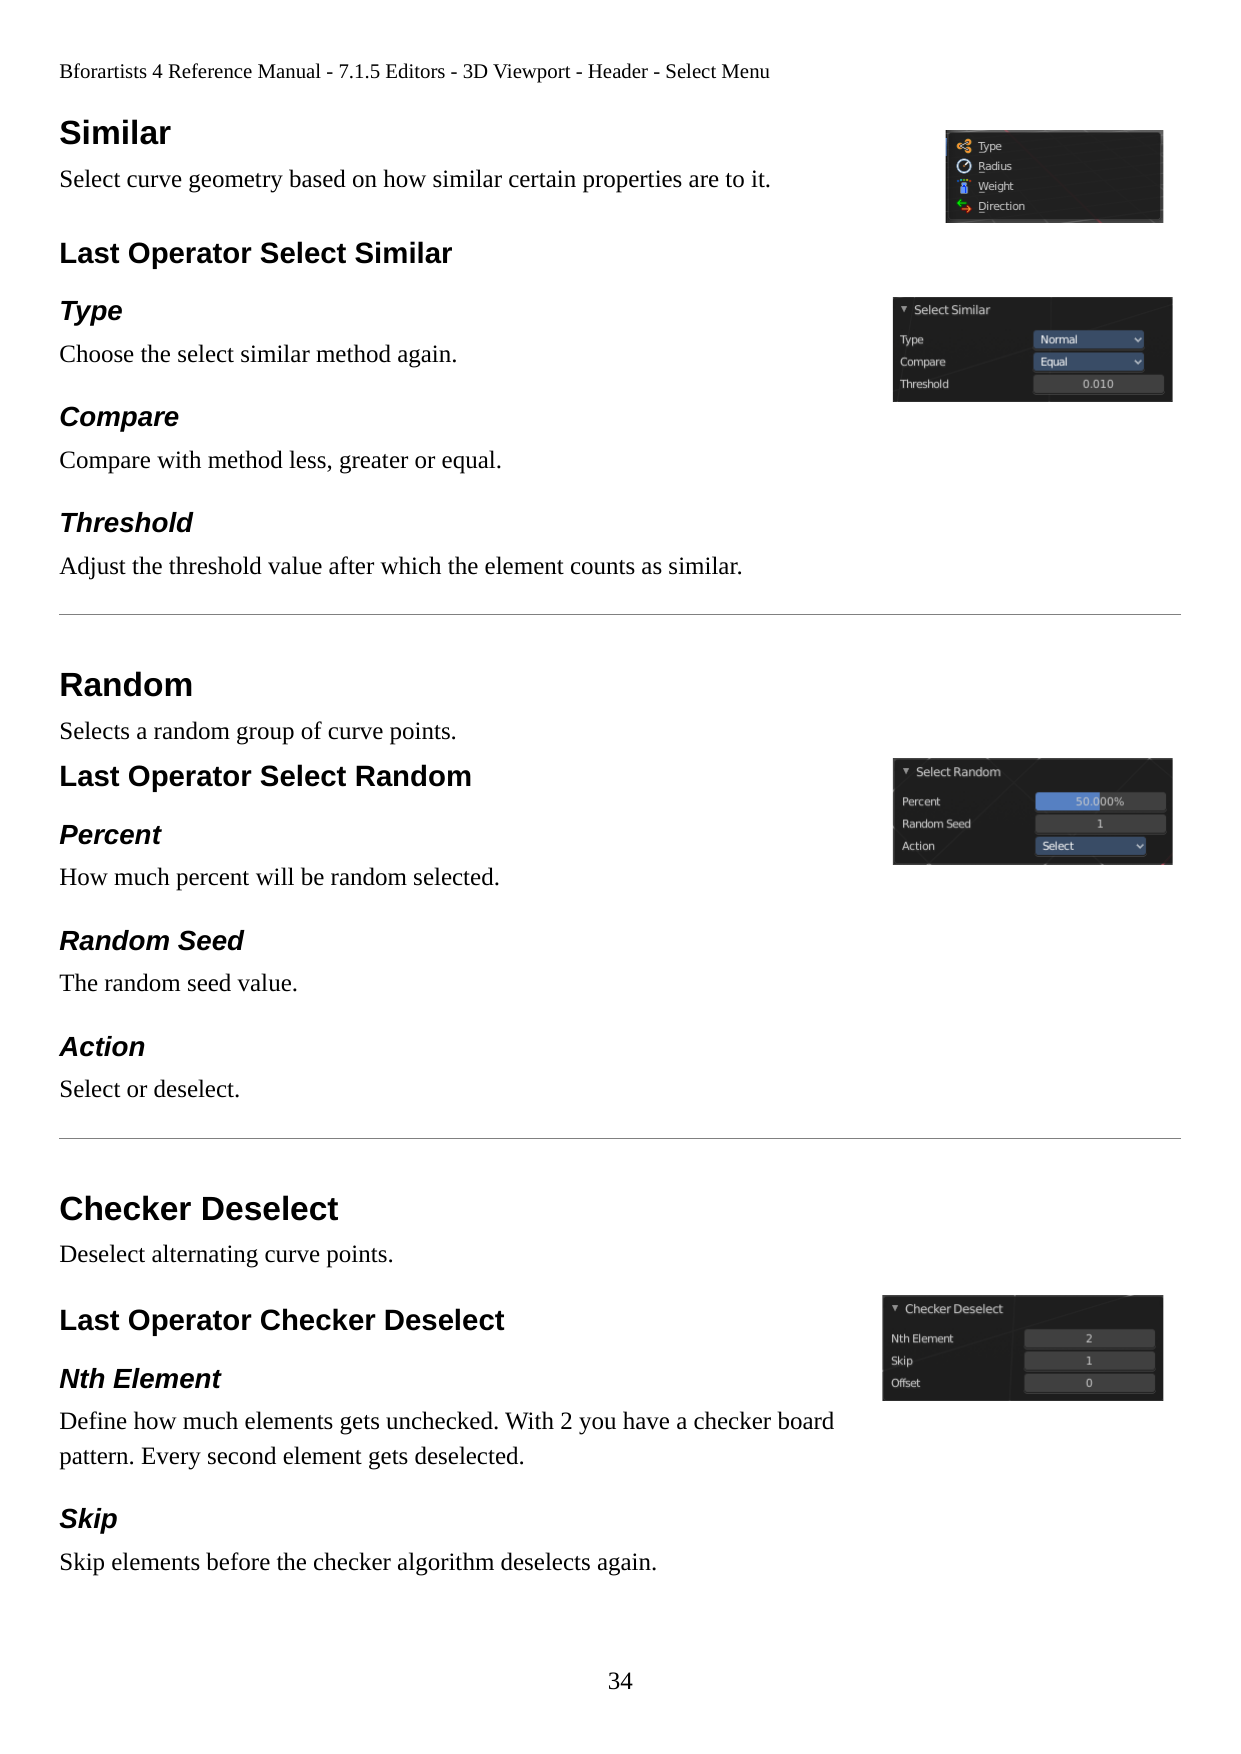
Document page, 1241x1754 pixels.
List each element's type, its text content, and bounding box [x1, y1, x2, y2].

subtitle Checker Deselect [59, 1188, 1181, 1227]
subtitle Last Operator Select Similar [59, 236, 1181, 269]
subtitle Compare [59, 401, 1181, 432]
subtitle Threshold [59, 506, 1181, 538]
subtitle Random [59, 665, 1181, 703]
subtitle Type [59, 294, 1181, 326]
text Deselect alternating curve points. [59, 1239, 1181, 1268]
text Selects a random group of curve points. [59, 716, 1181, 745]
text How much percent will be random selected. [59, 862, 1181, 891]
text Choose the select similar method again. [59, 339, 892, 368]
text Select curve geometry based on how similar certain properties are to it. [59, 164, 945, 192]
picture [892, 758, 1173, 865]
text Adjust the threshold value after which the element counts as similar. [59, 551, 1181, 579]
picture [882, 1295, 1164, 1401]
picture [892, 297, 1173, 402]
subtitle Random Seed [59, 924, 1181, 956]
text Define how much elements gets unchecked. With 2 you have a checker board pattern. Every second element gets deselected. [59, 1406, 1181, 1469]
text Skip elements before the checker algorithm deselects again. [59, 1547, 1181, 1576]
picture [945, 130, 1164, 223]
subtitle Last Operator Select Random [59, 759, 892, 793]
subtitle [1173, 818, 1181, 850]
subtitle Similar [59, 113, 1181, 151]
subtitle Skip [59, 1502, 1181, 1534]
subtitle Last Operator Checker Deselect [59, 1303, 882, 1337]
text The random seed value. [59, 968, 1181, 997]
text Compare with method less, greater or equal. [59, 445, 1181, 474]
subtitle Action [59, 1030, 1181, 1062]
text Select or deselect. [59, 1074, 1181, 1103]
subtitle Percent [59, 818, 892, 850]
subtitle [1164, 1362, 1181, 1394]
subtitle Nth Element [59, 1362, 882, 1394]
